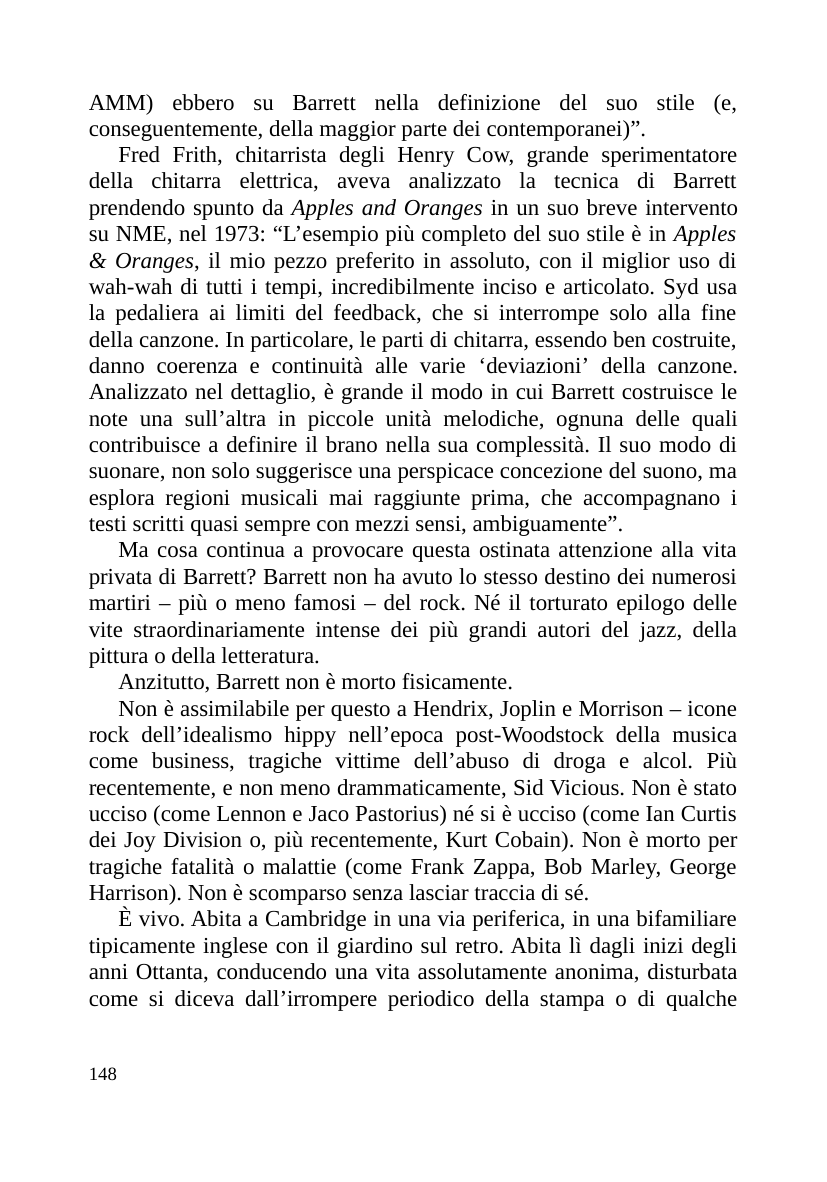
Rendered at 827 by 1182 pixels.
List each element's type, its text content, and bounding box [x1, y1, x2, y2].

text AMM) ebbero su Barrett nella definizione del suo stile (e, conseguentemente, della maggior parte dei contemporanei)”. [88, 88, 738, 141]
text Fred Frith, chitarrista degli Henry Cow, grande sperimentatore della chitarra elettrica, aveva analizzato la tecnica di Barrett prendendo spunto da Apples and Oranges in un suo breve intervento su NME, nel 1973: “L’esempio più completo del suo stile è in Apples & Oranges, il mio pezzo preferito in assoluto, con il miglior uso di wah-wah di tutti i tempi, incredibilmente inciso e articolato. Syd usa la pedaliera ai limiti del feedback, che si interrompe solo alla fine della canzone. In particolare, le parti di chitarra, essendo ben costruite, danno coerenza e continuità alle varie ‘deviazioni’ della canzone. Analizzato nel dettaglio, è grande il modo in cui Barrett costruisce le note una sull’altra in piccole unità melodiche, ognuna delle quali contribuisce a definire il brano nella sua complessità. Il suo modo di suonare, non solo suggerisce una perspicace concezione del suono, ma esplora regioni musicali mai raggiunte prima, che accompagnano i testi scritti quasi sempre con mezzi sensi, ambiguamente”. [88, 141, 738, 537]
text Ma cosa continua a provocare questa ostinata attenzione alla vita privata di Barrett? Barrett non ha avuto lo stesso destino dei numerosi martiri – più o meno famosi – del rock. Né il torturato epilogo delle vite straordinariamente intense dei più grandi autori del jazz, della pittura o della letteratura. [88, 537, 738, 668]
text Anzitutto, Barrett non è morto fisicamente. [88, 668, 738, 695]
text Non è assimilabile per questo a Hendrix, Joplin e Morrison – icone rock dell’idealismo hippy nell’epoca post-Woodstock della musica come business, tragiche vittime dell’abuso di droga e alcol. Più recentemente, e non meno drammaticamente, Sid Vicious. Non è stato ucciso (come Lennon e Jaco Pastorius) né si è ucciso (come Ian Curtis dei Joy Division o, più recentemente, Kurt Cobain). Non è morto per tragiche fatalità o malattie (come Frank Zappa, Bob Marley, George Harrison). Non è scomparso senza lasciar traccia di sé. [88, 695, 738, 906]
text È vivo. Abita a Cambridge in una via periferica, in una bifamiliare tipicamente inglese con il giardino sul retro. Abita lì dagli inizi degli anni Ottanta, conducendo una vita assolutamente anonima, disturbata come si diceva dall’irrompere periodico della stampa o di qualche [88, 906, 738, 1011]
